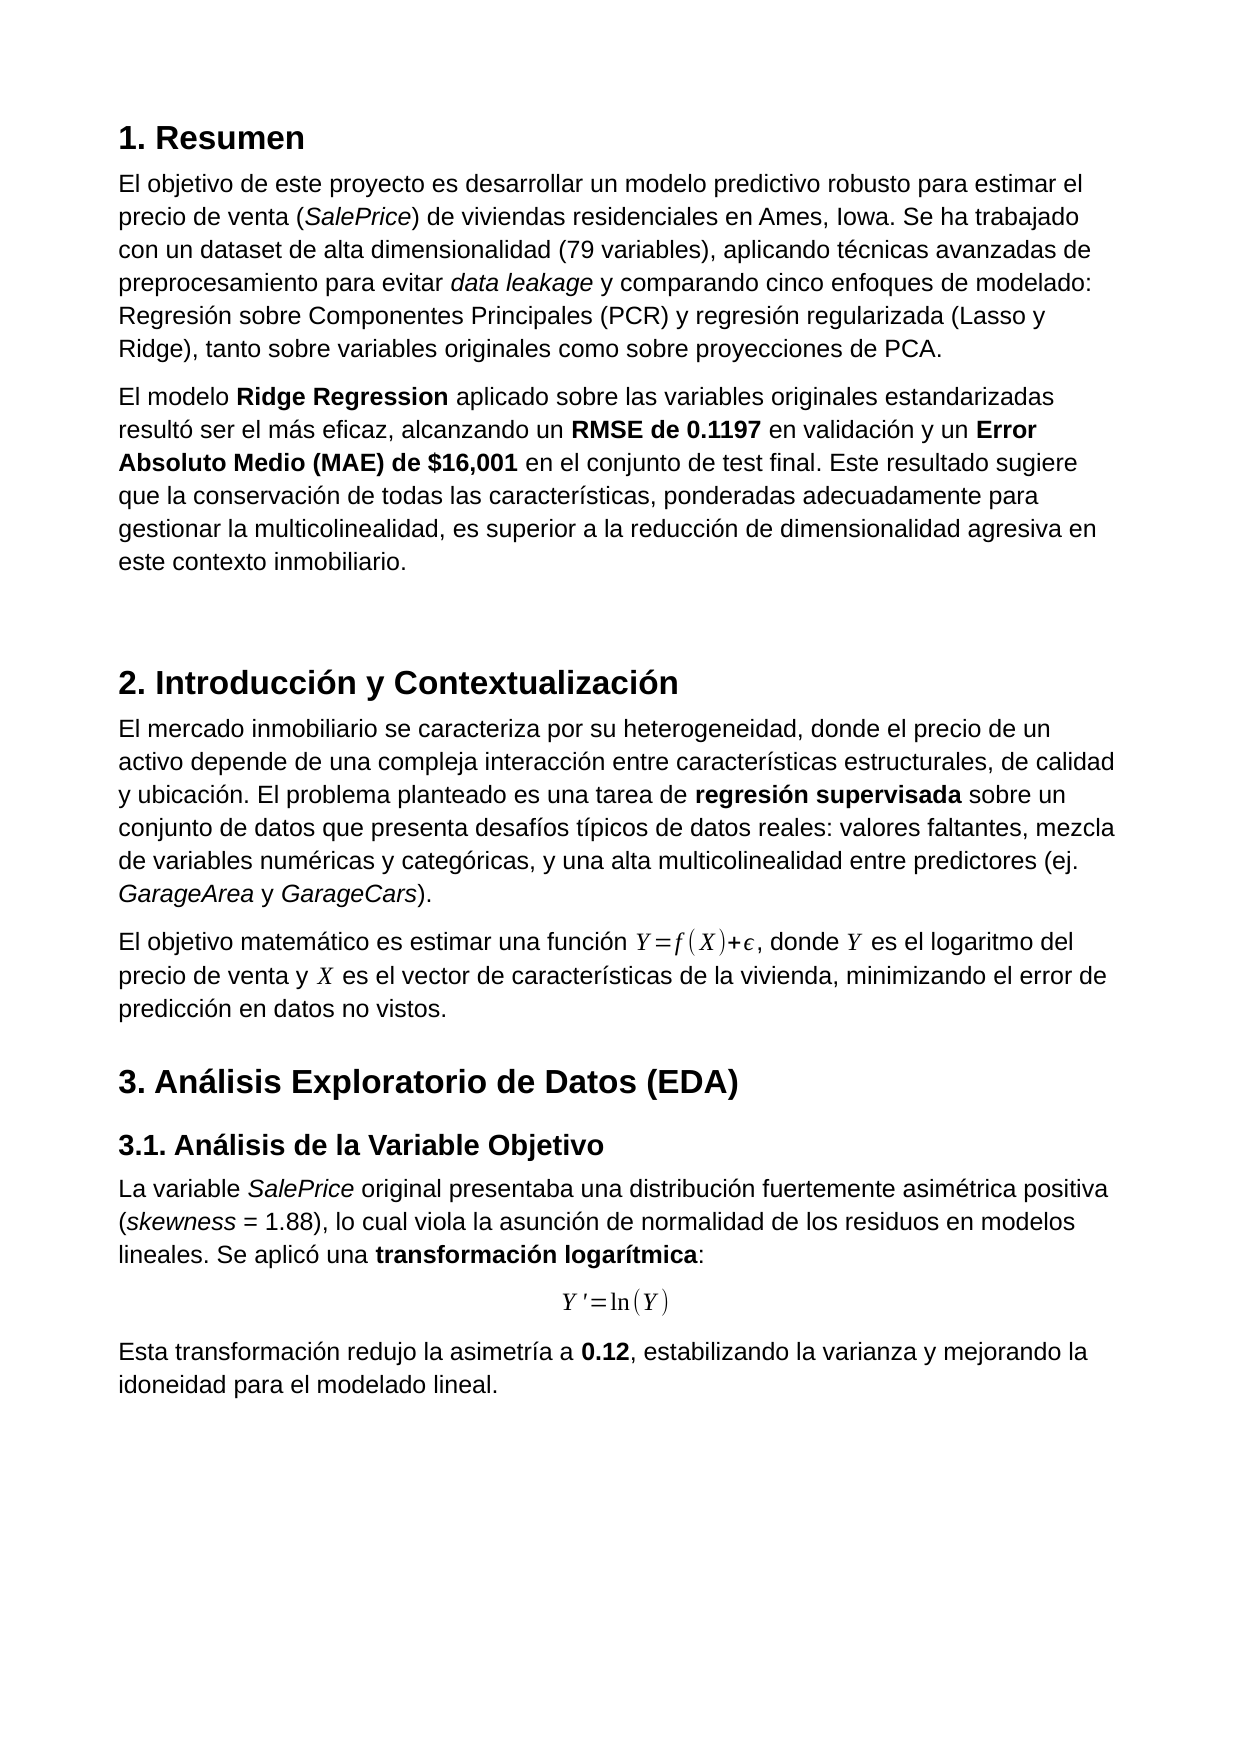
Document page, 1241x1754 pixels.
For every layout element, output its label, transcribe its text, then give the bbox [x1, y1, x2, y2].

text El mercado inmobiliario se caracteriza por su heterogeneidad, donde el precio de un activo depende de una compleja interacción entre características estructurales, de calidad y ubicación. El problema planteado es una tarea de regresión supervisada sobre un conjunto de datos que presenta desafíos típicos de datos reales: valores faltantes, mezcla de variables numéricas y categóricas, y una alta multicolinealidad entre predictores (ej. GarageArea y GarageCars). [118, 714, 1122, 908]
subtitle 2. Introducción y Contextualización [118, 663, 1122, 701]
text El objetivo de este proyecto es desarrollar un modelo predictivo robusto para estimar el precio de venta (SalePrice) de viviendas residenciales en Ames, Iowa. Se ha trabajado con un dataset de alta dimensionalidad (79 variables), aplicando técnicas avanzadas de preprocesamiento para evitar data leakage y comparando cinco enfoques de modelado: Regresión sobre Componentes Principales (PCR) y regresión regularizada (Lasso y Ridge), tanto sobre variables originales como sobre proyecciones de PCA. [118, 169, 1122, 363]
subtitle 3.1. Análisis de la Variable Objetivo [118, 1128, 1122, 1161]
text El modelo Ridge Regression aplicado sobre las variables originales estandarizadas resultó ser el más eficaz, alcanzando un RMSE de 0.1197 en validación y un Error Absoluto Medio (MAE) de $16,001 en el conjunto de test final. Este resultado sugiere que la conservación de todas las características, ponderadas adecuadamente para gestionar la multicolinealidad, es superior a la reducción de dimensionalidad agresiva en este contexto inmobiliario. [118, 382, 1122, 576]
text La variable SalePrice original presentaba una distribución fuertemente asimétrica positiva (skewness = 1.88), lo cual viola la asunción de normalidad de los residuos en modelos lineales. Se aplicó una transformación logarítmica: [118, 1174, 1122, 1268]
subtitle 1. Resumen [118, 118, 1122, 157]
text El objetivo matemático es estimar una función , donde es el logaritmo del precio de venta y es el vector de características de la vivienda, minimizando el error de predicción en datos no vistos. [118, 927, 1122, 1023]
subtitle 3. Análisis Exploratorio de Datos (EDA) [118, 1062, 1122, 1101]
text Esta transformación redujo la asimetría a 0.12, estabilizando la varianza y mejorando la idoneidad para el modelado lineal. [118, 1337, 1122, 1399]
